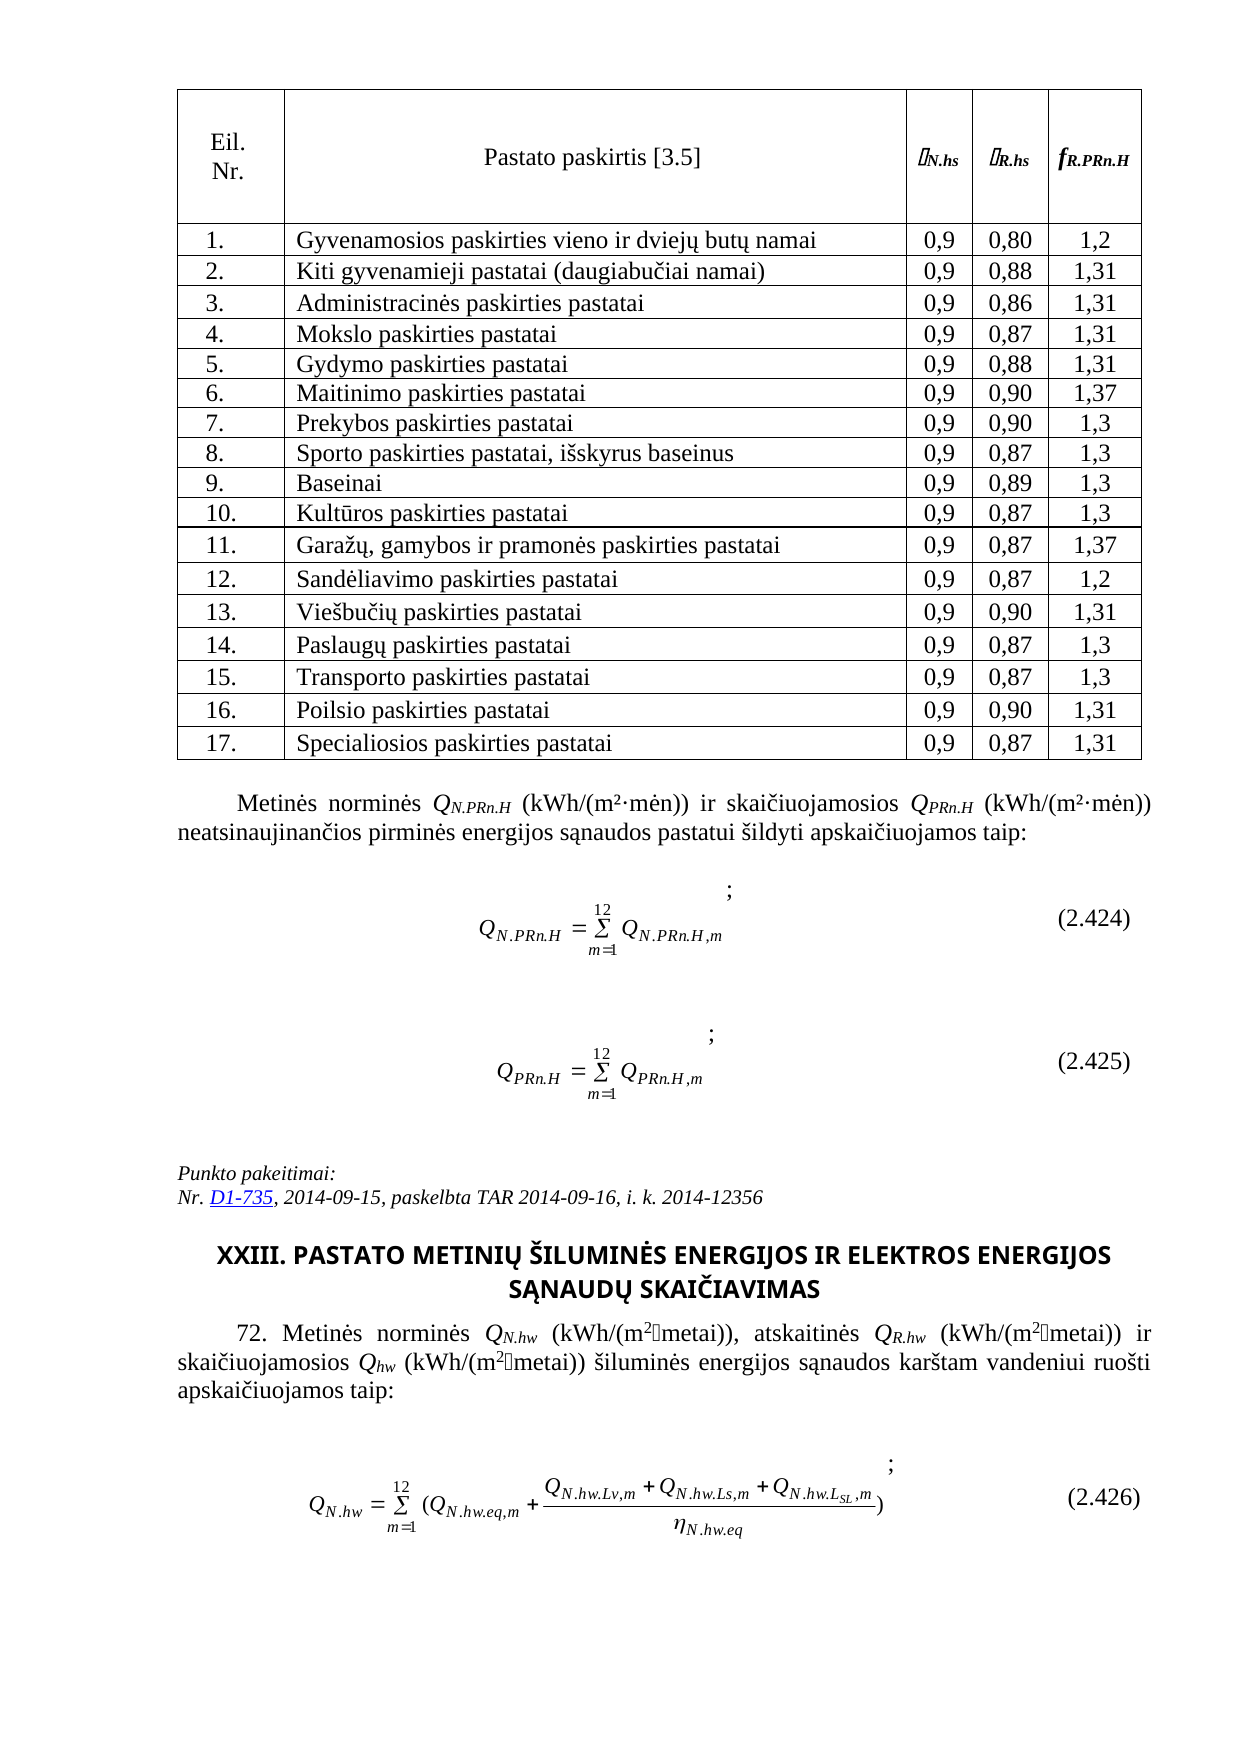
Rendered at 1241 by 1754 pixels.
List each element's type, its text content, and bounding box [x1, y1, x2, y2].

table_cell 0,9 [907, 498, 972, 526]
table_header R.hs [973, 90, 1048, 222]
table_cell 0,9 [907, 694, 972, 726]
table_cell 11. [178, 528, 284, 562]
table_cell 0,9 [907, 438, 972, 467]
table_cell 0,9 [907, 563, 972, 594]
table_cell 0,9 [907, 286, 972, 318]
table_cell Baseinai [285, 468, 906, 497]
table_cell Transporto paskirties pastatai [285, 661, 906, 693]
table_cell 0,80 [973, 224, 1048, 255]
table_cell 1,2 [1049, 563, 1141, 594]
table_cell 0,88 [973, 349, 1048, 377]
table_cell 0,90 [973, 595, 1048, 627]
table_cell 13. [178, 595, 284, 627]
table_cell 1,3 [1049, 468, 1141, 497]
table_cell 0,87 [973, 563, 1048, 594]
table_cell 8. [178, 438, 284, 467]
table_cell 0,9 [907, 528, 972, 562]
table_cell 0,87 [973, 528, 1048, 562]
table_cell 0,87 [973, 628, 1048, 660]
table_cell 0,9 [907, 727, 972, 758]
table_cell 1,31 [1049, 727, 1141, 758]
table_header Pastato paskirtis [3.5] [285, 90, 906, 222]
table_cell Garažų, gamybos ir pramonės paskirties pastatai [285, 528, 906, 562]
table_cell 16. [178, 694, 284, 726]
text 72. Metinės norminės QN.hw (kWh/(m2metai)), atskaitinės QR.hw (kWh/(m2metai)) ir skaičiuojamosios Qhw (kWh/(m2metai)) šiluminės energijos sąnaudos karštam vandeniui ruošti apskaičiuojamos taip: [177, 1318, 1151, 1404]
table_cell Kiti gyvenamieji pastatai (daugiabučiai namai) [285, 256, 906, 285]
table_cell 15. [178, 661, 284, 693]
table_cell 0,9 [907, 408, 972, 437]
table_cell 1. [178, 224, 284, 255]
text Metinės norminės QN.PRn.H (kWh/(m²·mėn)) ir skaičiuojamosios QPRn.H (kWh/(m²·mėn)) neatsinaujinančios pirminės energijos sąnaudos pastatui šildyti apskaičiuojamos taip: [177, 788, 1151, 846]
table_cell 1,31 [1049, 319, 1141, 348]
table_cell 0,87 [973, 498, 1048, 526]
table_cell Viešbučių paskirties pastatai [285, 595, 906, 627]
table_cell 0,90 [973, 408, 1048, 437]
table_header (2.426) [1023, 1448, 1151, 1544]
text Punkto pakeitimai: [177, 1161, 1151, 1185]
table_cell 4. [178, 319, 284, 348]
table_header N.hs [907, 90, 972, 222]
table_cell 0,9 [907, 256, 972, 285]
table_cell Mokslo paskirties pastatai [285, 319, 906, 348]
table_cell 0,90 [973, 379, 1048, 407]
table_cell 0,87 [973, 438, 1048, 467]
table_cell 1,37 [1049, 379, 1141, 407]
table_cell 1,2 [1049, 224, 1141, 255]
table_cell 2. [178, 256, 284, 285]
table_cell 0,9 [907, 628, 972, 660]
table_cell 0,9 [907, 379, 972, 407]
table_header ; [177, 1018, 1031, 1104]
table_header (2.424) [1031, 875, 1142, 960]
text Nr. D1-735, 2014-09-15, paskelbta TAR 2014-09-16, i. k. 2014-12356 [177, 1185, 1151, 1209]
table_cell 3. [178, 286, 284, 318]
table_cell 14. [178, 628, 284, 660]
table_cell 7. [178, 408, 284, 437]
table_cell 1,31 [1049, 256, 1141, 285]
table_cell 1,3 [1049, 438, 1141, 467]
table_cell Sandėliavimo paskirties pastatai [285, 563, 906, 594]
table_cell 1,3 [1049, 408, 1141, 437]
table_cell 1,3 [1049, 661, 1141, 693]
table_cell 1,31 [1049, 694, 1141, 726]
table_cell 0,87 [973, 727, 1048, 758]
table_cell 17. [178, 727, 284, 758]
table_header Eil. Nr. [178, 90, 284, 222]
table_cell Gydymo paskirties pastatai [285, 349, 906, 377]
table_cell Sporto paskirties pastatai, išskyrus baseinus [285, 438, 906, 467]
table_header ; [177, 1448, 1023, 1544]
table_cell 0,9 [907, 349, 972, 377]
table_cell 0,9 [907, 319, 972, 348]
table_cell 0,86 [973, 286, 1048, 318]
table_header (2.425) [1031, 1018, 1142, 1104]
table_cell 1,3 [1049, 498, 1141, 526]
table_cell 0,9 [907, 468, 972, 497]
table_cell 6. [178, 379, 284, 407]
table_cell 10. [178, 498, 284, 526]
table_cell 0,9 [907, 595, 972, 627]
table_cell 0,87 [973, 319, 1048, 348]
table_cell Kultūros paskirties pastatai [285, 498, 906, 526]
table_cell Maitinimo paskirties pastatai [285, 379, 906, 407]
table_cell Prekybos paskirties pastatai [285, 408, 906, 437]
table_cell Specialiosios paskirties pastatai [285, 727, 906, 758]
table_cell Gyvenamosios paskirties vieno ir dviejų butų namai [285, 224, 906, 255]
table_cell 1,31 [1049, 286, 1141, 318]
table_cell 0,87 [973, 661, 1048, 693]
table_cell 1,37 [1049, 528, 1141, 562]
table_cell 12. [178, 563, 284, 594]
table_cell 1,3 [1049, 628, 1141, 660]
table_cell 9. [178, 468, 284, 497]
table_header ; [177, 875, 1031, 960]
table_cell 0,89 [973, 468, 1048, 497]
text XXIII. Pastato metinių šiluminės energijos ir elektros energijos sąnaudų skaičiavimas [177, 1238, 1151, 1306]
table_cell Poilsio paskirties pastatai [285, 694, 906, 726]
table_cell 5. [178, 349, 284, 377]
table_cell 1,31 [1049, 595, 1141, 627]
table_cell 0,90 [973, 694, 1048, 726]
table_cell Administracinės paskirties pastatai [285, 286, 906, 318]
table_header fR.PRn.H [1049, 90, 1141, 222]
table_cell 0,9 [907, 661, 972, 693]
table_cell 0,88 [973, 256, 1048, 285]
table_cell 0,9 [907, 224, 972, 255]
table_cell Paslaugų paskirties pastatai [285, 628, 906, 660]
table_cell 1,31 [1049, 349, 1141, 377]
